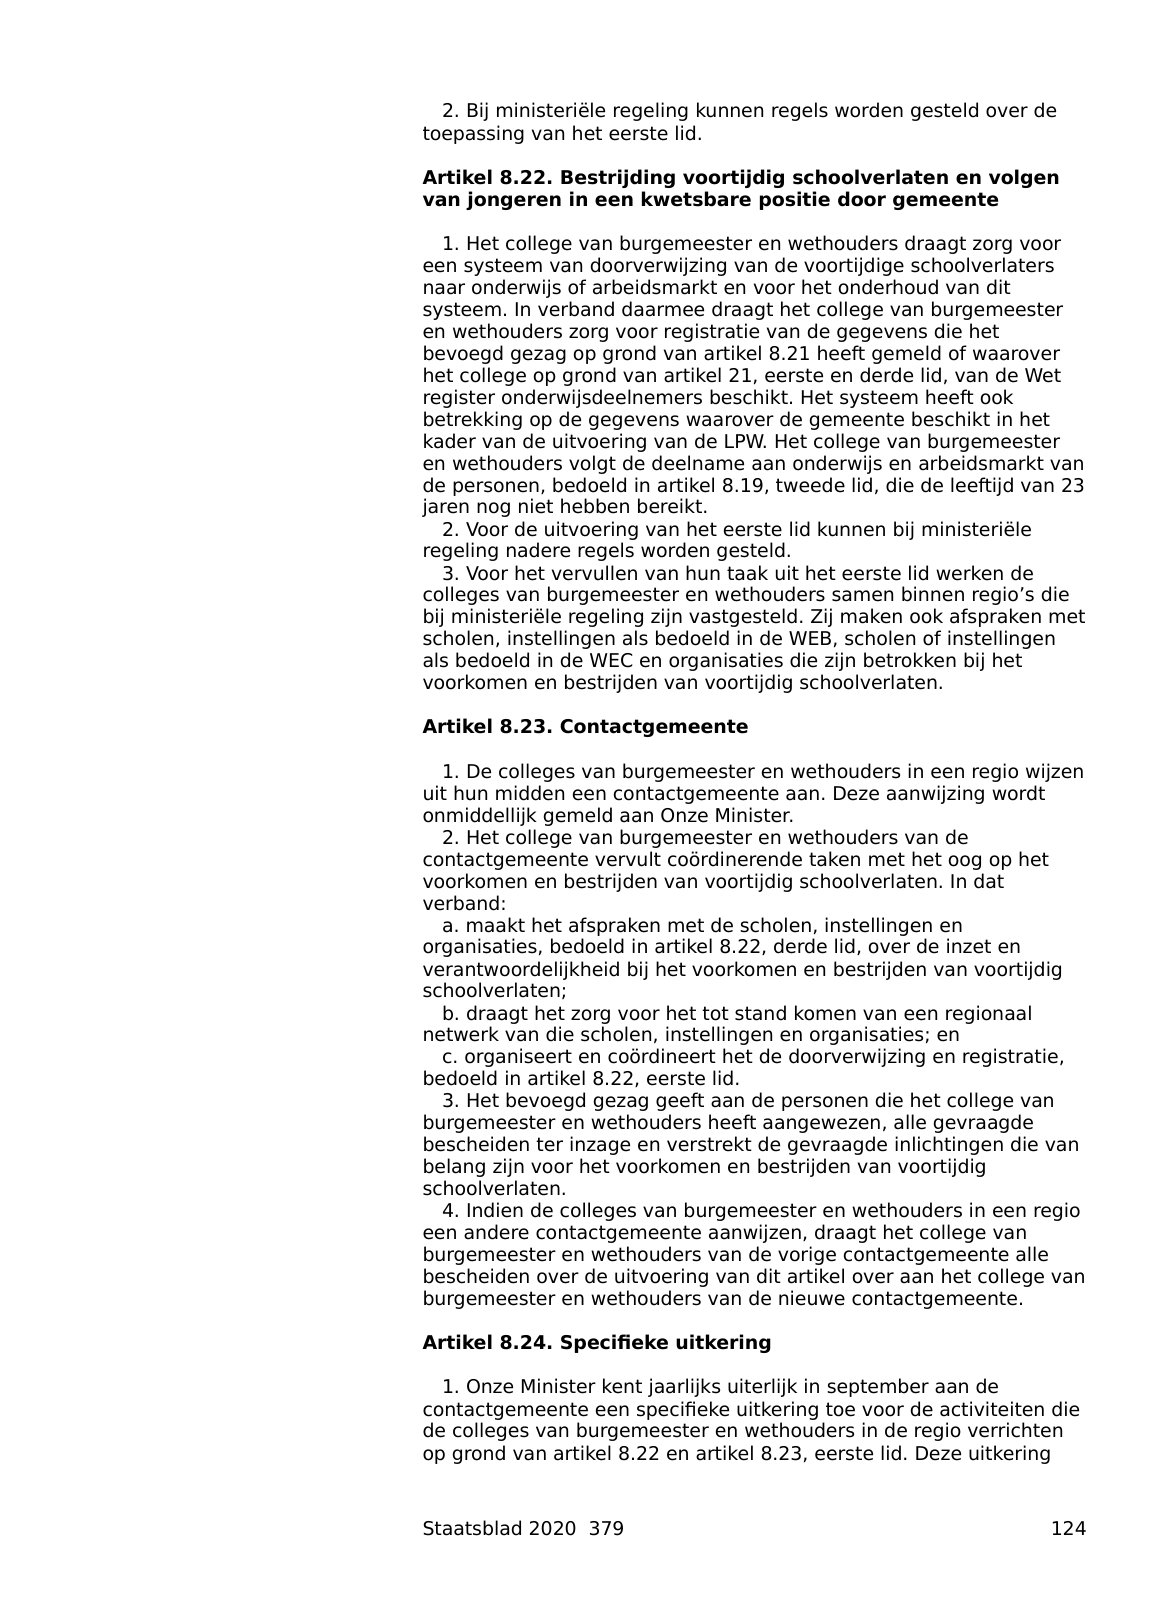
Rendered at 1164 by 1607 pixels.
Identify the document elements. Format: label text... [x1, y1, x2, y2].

text 3. Voor het vervullen van hun taak uit het eerste lid werken de colleges van burgemeester en wethouders samen binnen regio’s die bij ministeriële regeling zijn vastgesteld. Zij maken ook afspraken met scholen, instellingen als bedoeld in de WEB, scholen of instellingen als bedoeld in de WEC en organisaties die zijn betrokken bij het voorkomen en bestrijden van voortijdig schoolverlaten. [422, 562, 1087, 694]
text 1. Onze Minister kent jaarlijks uiterlijk in september aan de contactgemeente een specifieke uitkering toe voor de activiteiten die de colleges van burgemeester en wethouders in de regio verrichten op grond van artikel 8.22 en artikel 8.23, eerste lid. Deze uitkering [422, 1376, 1087, 1464]
text 3. Het bevoegd gezag geeft aan de personen die het college van burgemeester en wethouders heeft aangewezen, alle gevraagde bescheiden ter inzage en verstrekt de gevraagde inlichtingen die van belang zijn voor het voorkomen en bestrijden van voortijdig schoolverlaten. [422, 1090, 1087, 1200]
subtitle Artikel 8.22. Bestrijding voortijdig schoolverlaten en volgen van jongeren in een kwetsbare positie door gemeente [422, 167, 1087, 211]
text b. draagt het zorg voor het tot stand komen van een regionaal netwerk van die scholen, instellingen en organisaties; en [422, 1002, 1087, 1046]
text 1. De colleges van burgemeester en wethouders in een regio wijzen uit hun midden een contactgemeente aan. Deze aanwijzing wordt onmiddellijk gemeld aan Onze Minister. [422, 761, 1087, 827]
text c. organiseert en coördineert het de doorverwijzing en registratie, bedoeld in artikel 8.22, eerste lid. [422, 1046, 1087, 1090]
text a. maakt het afspraken met de scholen, instellingen en organisaties, bedoeld in artikel 8.22, derde lid, over de inzet en verantwoordelijkheid bij het voorkomen en bestrijden van voortijdig schoolverlaten; [422, 914, 1087, 1002]
text 2. Bij ministeriële regeling kunnen regels worden gesteld over de toepassing van het eerste lid. [422, 100, 1087, 144]
text 2. Voor de uitvoering van het eerste lid kunnen bij ministeriële regeling nadere regels worden gesteld. [422, 518, 1087, 562]
subtitle Artikel 8.23. Contactgemeente [422, 716, 1087, 738]
subtitle Artikel 8.24. Specifieke uitkering [422, 1332, 1087, 1354]
text 4. Indien de colleges van burgemeester en wethouders in een regio een andere contactgemeente aanwijzen, draagt het college van burgemeester en wethouders van de vorige contactgemeente alle bescheiden over de uitvoering van dit artikel over aan het college van burgemeester en wethouders van de nieuwe contactgemeente. [422, 1200, 1087, 1310]
text 1. Het college van burgemeester en wethouders draagt zorg voor een systeem van doorverwijzing van de voortijdige schoolverlaters naar onderwijs of arbeidsmarkt en voor het onderhoud van dit systeem. In verband daarmee draagt het college van burgemeester en wethouders zorg voor registratie van de gegevens die het bevoegd gezag op grond van artikel 8.21 heeft gemeld of waarover het college op grond van artikel 21, eerste en derde lid, van de Wet register onderwijsdeelnemers beschikt. Het systeem heeft ook betrekking op de gegevens waarover de gemeente beschikt in het kader van de uitvoering van de LPW. Het college van burgemeester en wethouders volgt de deelname aan onderwijs en arbeidsmarkt van de personen, bedoeld in artikel 8.19, tweede lid, die de leeftijd van 23 jaren nog niet hebben bereikt. [422, 233, 1087, 518]
text 2. Het college van burgemeester en wethouders van de contactgemeente vervult coördinerende taken met het oog op het voorkomen en bestrijden van voortijdig schoolverlaten. In dat verband: [422, 827, 1087, 914]
